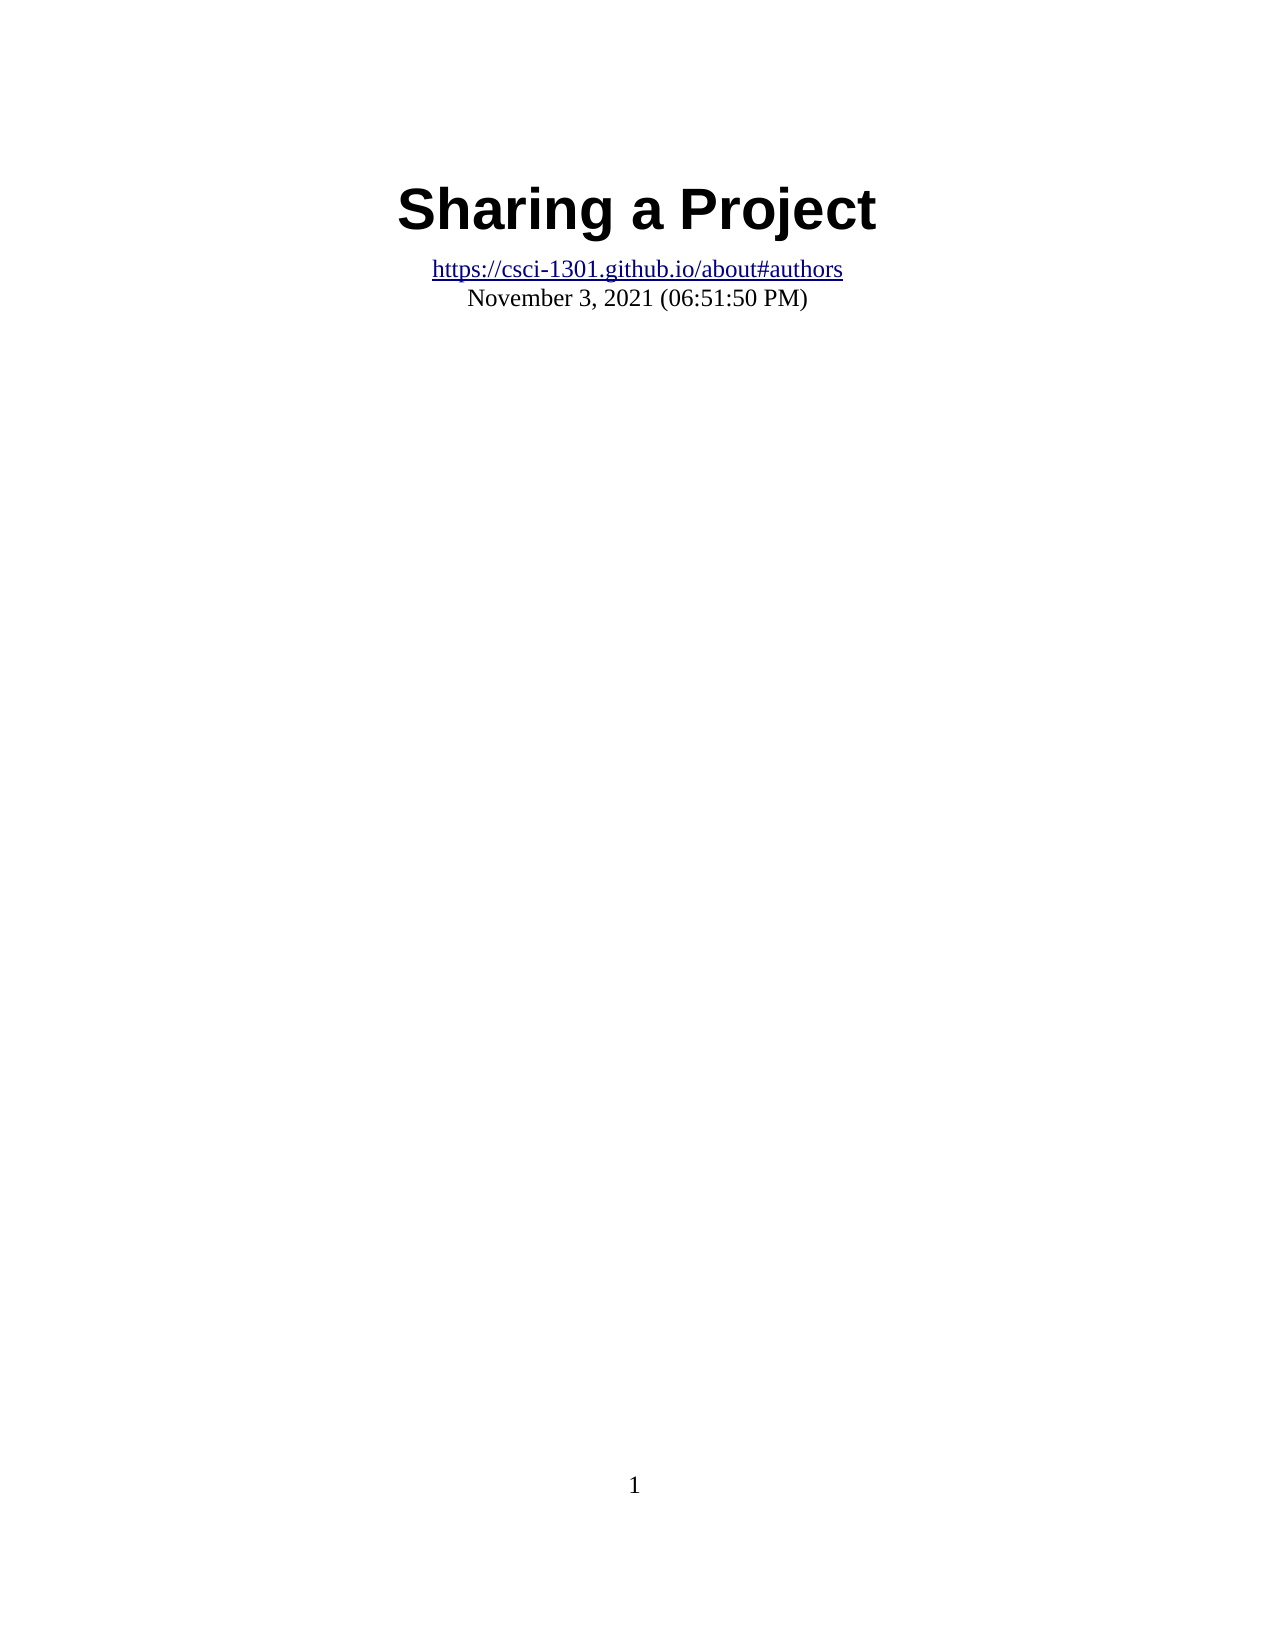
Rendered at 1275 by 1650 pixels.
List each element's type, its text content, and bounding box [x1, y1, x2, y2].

text November 3, 2021 (06:51:50 PM) [150, 283, 1125, 312]
text https://csci-1301.github.io/about#authors [150, 254, 1125, 283]
title Sharing a Project [150, 175, 1125, 242]
